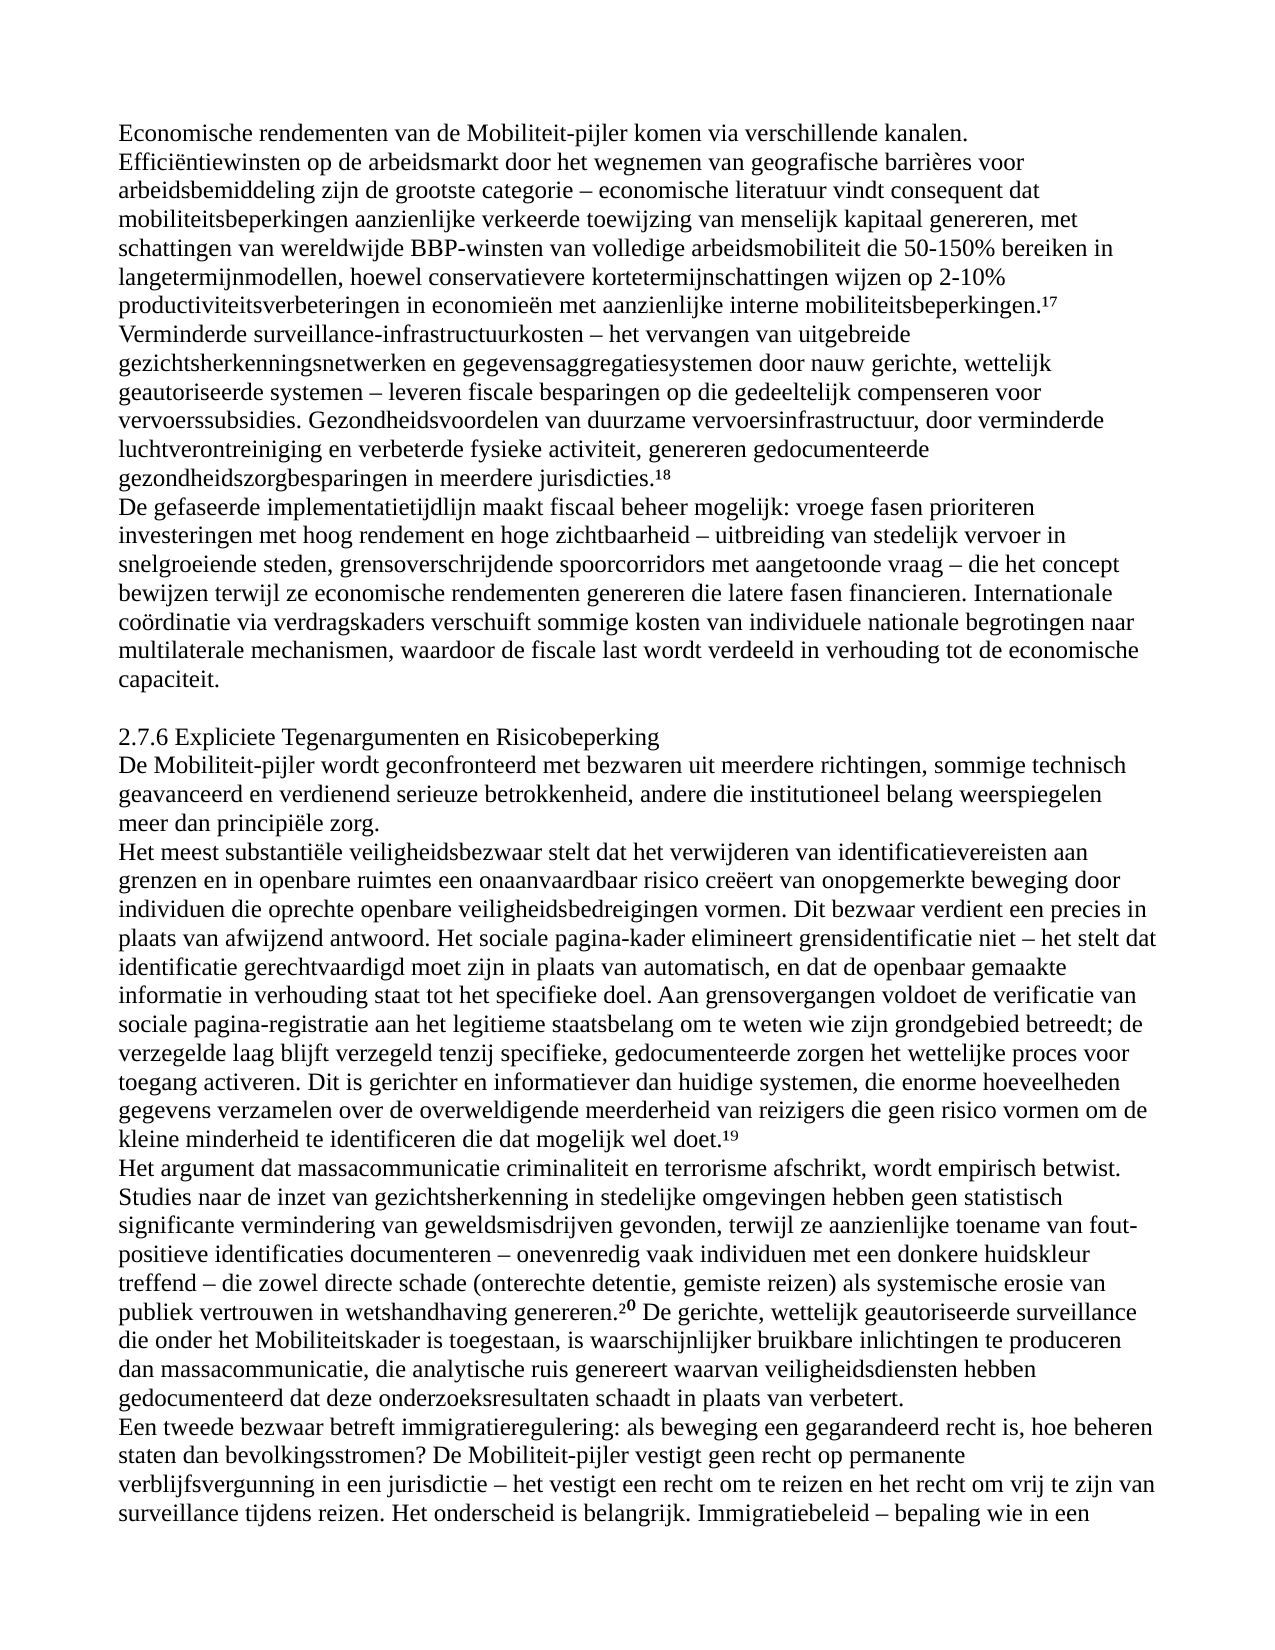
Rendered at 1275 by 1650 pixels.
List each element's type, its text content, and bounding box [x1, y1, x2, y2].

text De gefaseerde implementatietijdlijn maakt fiscaal beheer mogelijk: vroege fasen prioriteren investeringen met hoog rendement en hoge zichtbaarheid – uitbreiding van stedelijk vervoer in snelgroeiende steden, grensoverschrijdende spoorcorridors met aangetoonde vraag – die het concept bewijzen terwijl ze economische rendementen genereren die latere fasen financieren. Internationale coördinatie via verdragskaders verschuift sommige kosten van individuele nationale begrotingen naar multilaterale mechanismen, waardoor de fiscale last wordt verdeeld in verhouding tot de economische capaciteit. [118, 492, 1157, 693]
text 2.7.6 Expliciete Tegenargumenten en Risicobeperking [118, 722, 1157, 751]
text Economische rendementen van de Mobiliteit-pijler komen via verschillende kanalen. Efficiëntiewinsten op de arbeidsmarkt door het wegnemen van geografische barrières voor arbeidsbemiddeling zijn de grootste categorie – economische literatuur vindt consequent dat mobiliteitsbeperkingen aanzienlijke verkeerde toewijzing van menselijk kapitaal genereren, met schattingen van wereldwijde BBP-winsten van volledige arbeidsmobiliteit die 50-150% bereiken in langetermijnmodellen, hoewel conservatievere kortetermijnschattingen wijzen op 2-10% productiviteitsverbeteringen in economieën met aanzienlijke interne mobiliteitsbeperkingen.¹⁷ Verminderde surveillance-infrastructuurkosten – het vervangen van uitgebreide gezichtsherkenningsnetwerken en gegevensaggregatiesystemen door nauw gerichte, wettelijk geautoriseerde systemen – leveren fiscale besparingen op die gedeeltelijk compenseren voor vervoerssubsidies. Gezondheidsvoordelen van duurzame vervoersinfrastructuur, door verminderde luchtverontreiniging en verbeterde fysieke activiteit, genereren gedocumenteerde gezondheidszorgbesparingen in meerdere jurisdicties.¹⁸ [118, 118, 1157, 492]
text Het meest substantiële veiligheidsbezwaar stelt dat het verwijderen van identificatievereisten aan grenzen en in openbare ruimtes een onaanvaardbaar risico creëert van onopgemerkte beweging door individuen die oprechte openbare veiligheidsbedreigingen vormen. Dit bezwaar verdient een precies in plaats van afwijzend antwoord. Het sociale pagina-kader elimineert grensidentificatie niet – het stelt dat identificatie gerechtvaardigd moet zijn in plaats van automatisch, en dat de openbaar gemaakte informatie in verhouding staat tot het specifieke doel. Aan grensovergangen voldoet de verificatie van sociale pagina-registratie aan het legitieme staatsbelang om te weten wie zijn grondgebied betreedt; de verzegelde laag blijft verzegeld tenzij specifieke, gedocumenteerde zorgen het wettelijke proces voor toegang activeren. Dit is gerichter en informatiever dan huidige systemen, die enorme hoeveelheden gegevens verzamelen over de overweldigende meerderheid van reizigers die geen risico vormen om de kleine minderheid te identificeren die dat mogelijk wel doet.¹⁹ [118, 837, 1157, 1153]
text Het argument dat massacommunicatie criminaliteit en terrorisme afschrikt, wordt empirisch betwist. Studies naar de inzet van gezichtsherkenning in stedelijke omgevingen hebben geen statistisch significante vermindering van geweldsmisdrijven gevonden, terwijl ze aanzienlijke toename van fout-positieve identificaties documenteren – onevenredig vaak individuen met een donkere huidskleur treffend – die zowel directe schade (onterechte detentie, gemiste reizen) als systemische erosie van publiek vertrouwen in wetshandhaving genereren.²⁰ De gerichte, wettelijk geautoriseerde surveillance die onder het Mobiliteitskader is toegestaan, is waarschijnlijker bruikbare inlichtingen te produceren dan massacommunicatie, die analytische ruis genereert waarvan veiligheidsdiensten hebben gedocumenteerd dat deze onderzoeksresultaten schaadt in plaats van verbetert. [118, 1153, 1157, 1412]
text De Mobiliteit-pijler wordt geconfronteerd met bezwaren uit meerdere richtingen, sommige technisch geavanceerd en verdienend serieuze betrokkenheid, andere die institutioneel belang weerspiegelen meer dan principiële zorg. [118, 751, 1157, 837]
text Een tweede bezwaar betreft immigratieregulering: als beweging een gegarandeerd recht is, hoe beheren staten dan bevolkingsstromen? De Mobiliteit-pijler vestigt geen recht op permanente verblijfsvergunning in een jurisdictie – het vestigt een recht om te reizen en het recht om vrij te zijn van surveillance tijdens reizen. Het onderscheid is belangrijk. Immigratiebeleid – bepaling wie in een [118, 1412, 1157, 1527]
